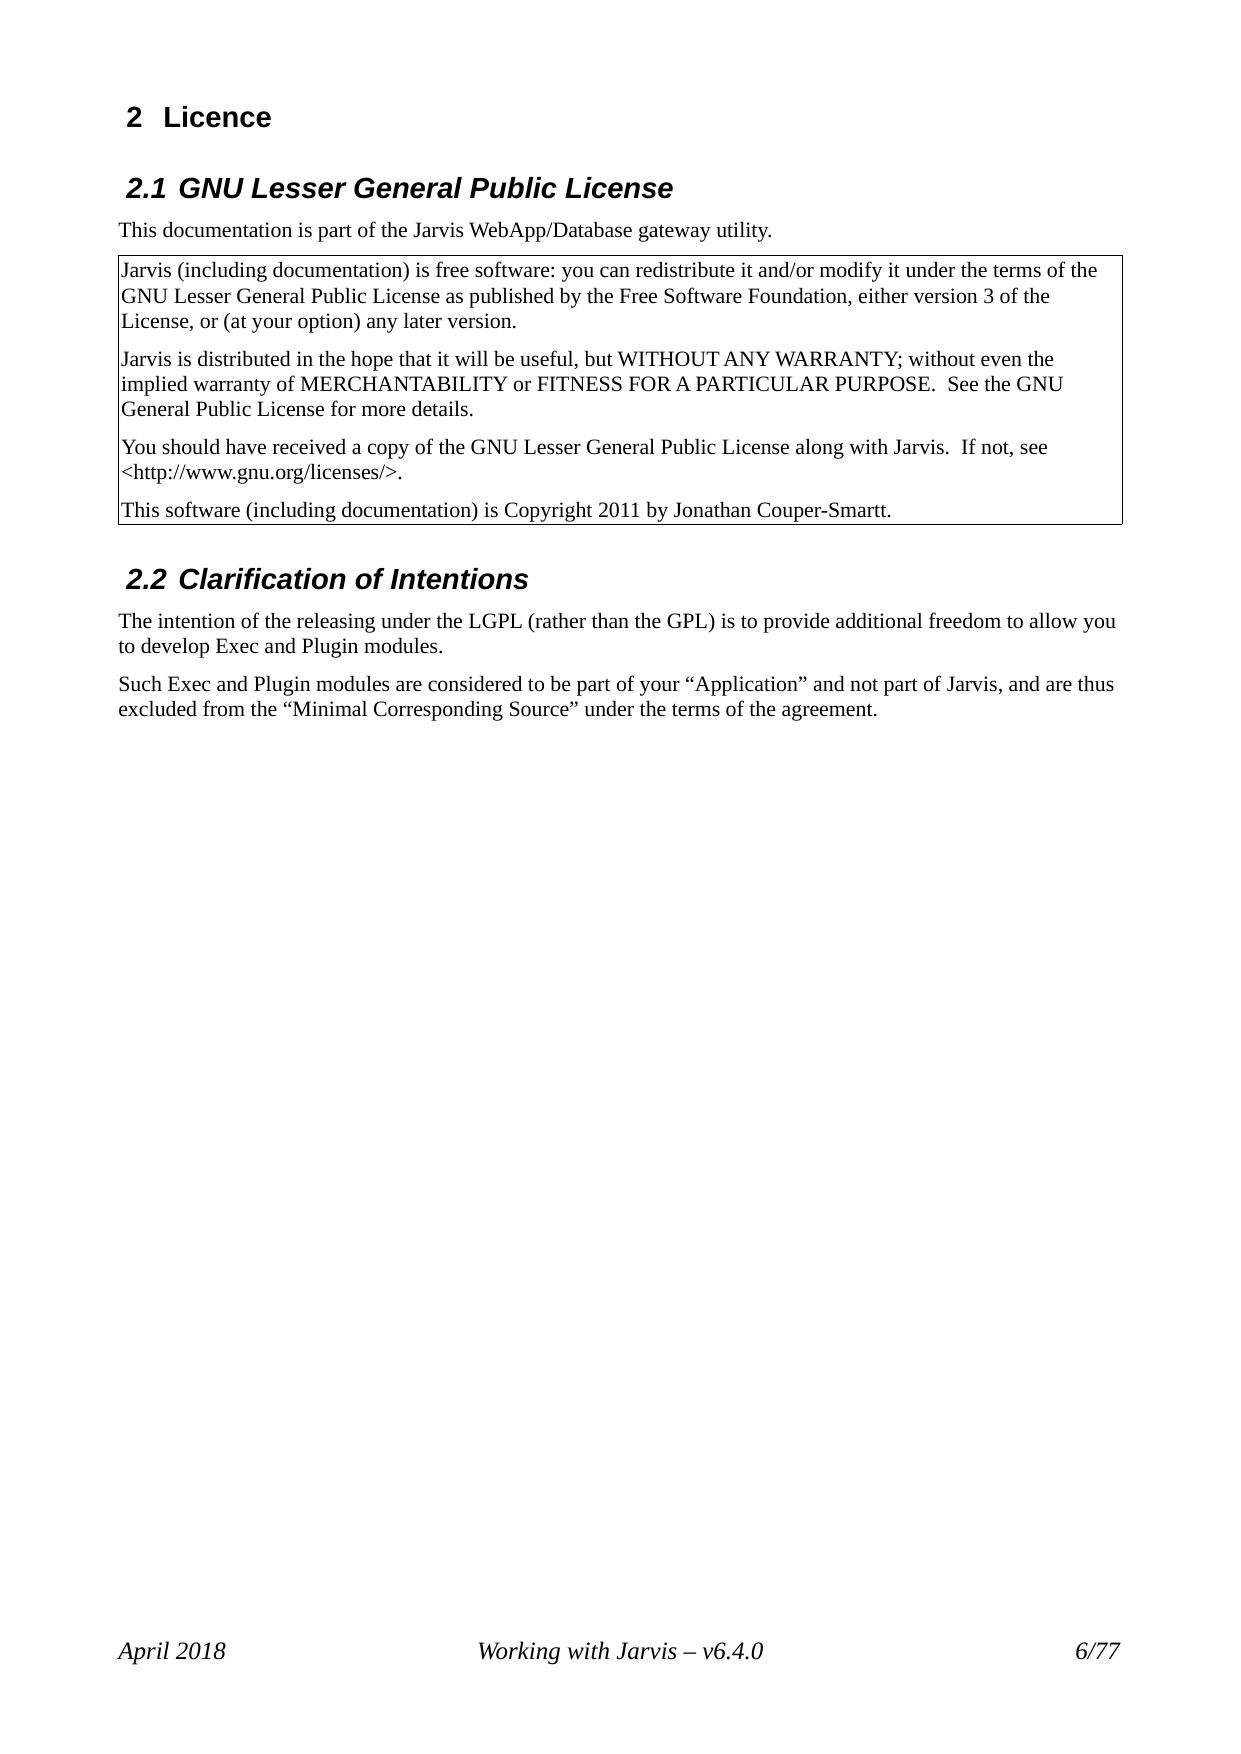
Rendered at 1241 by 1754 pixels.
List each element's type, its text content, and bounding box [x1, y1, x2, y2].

text Jarvis (including documentation) is free software: you can redistribute it and/or modify it under the terms of the GNU Lesser General Public License as published by the Free Software Foundation, either version 3 of the License, or (at your option) any later version. [119, 256, 1122, 333]
text This documentation is part of the Jarvis WebApp/Database gateway utility. [118, 217, 1122, 242]
subtitle Clarification of Intentions [118, 562, 1122, 595]
text Such Exec and Plugin modules are considered to be part of your “Application” and not part of Jarvis, and are thus excluded from the “Minimal Corresponding Source” under the terms of the agreement. [118, 671, 1122, 721]
subtitle GNU Lesser General Public License [118, 171, 1122, 204]
text You should have received a copy of the GNU Lesser General Public License along with Jarvis. If not, see <http://www.gnu.org/licenses/>. [119, 431, 1122, 484]
subtitle Licence [118, 100, 1122, 133]
text The intention of the releasing under the LGPL (rather than the GPL) is to provide additional freedom to allow you to develop Exec and Plugin modules. [118, 608, 1122, 658]
text This software (including documentation) is Copyright 2011 by Jonathan Couper-Smartt. [119, 494, 1122, 524]
text Jarvis is distributed in the hope that it will be useful, but WITHOUT ANY WARRANTY; without even the implied warranty of MERCHANTABILITY or FITNESS FOR A PARTICULAR PURPOSE. See the GNU General Public License for more details. [119, 343, 1122, 421]
